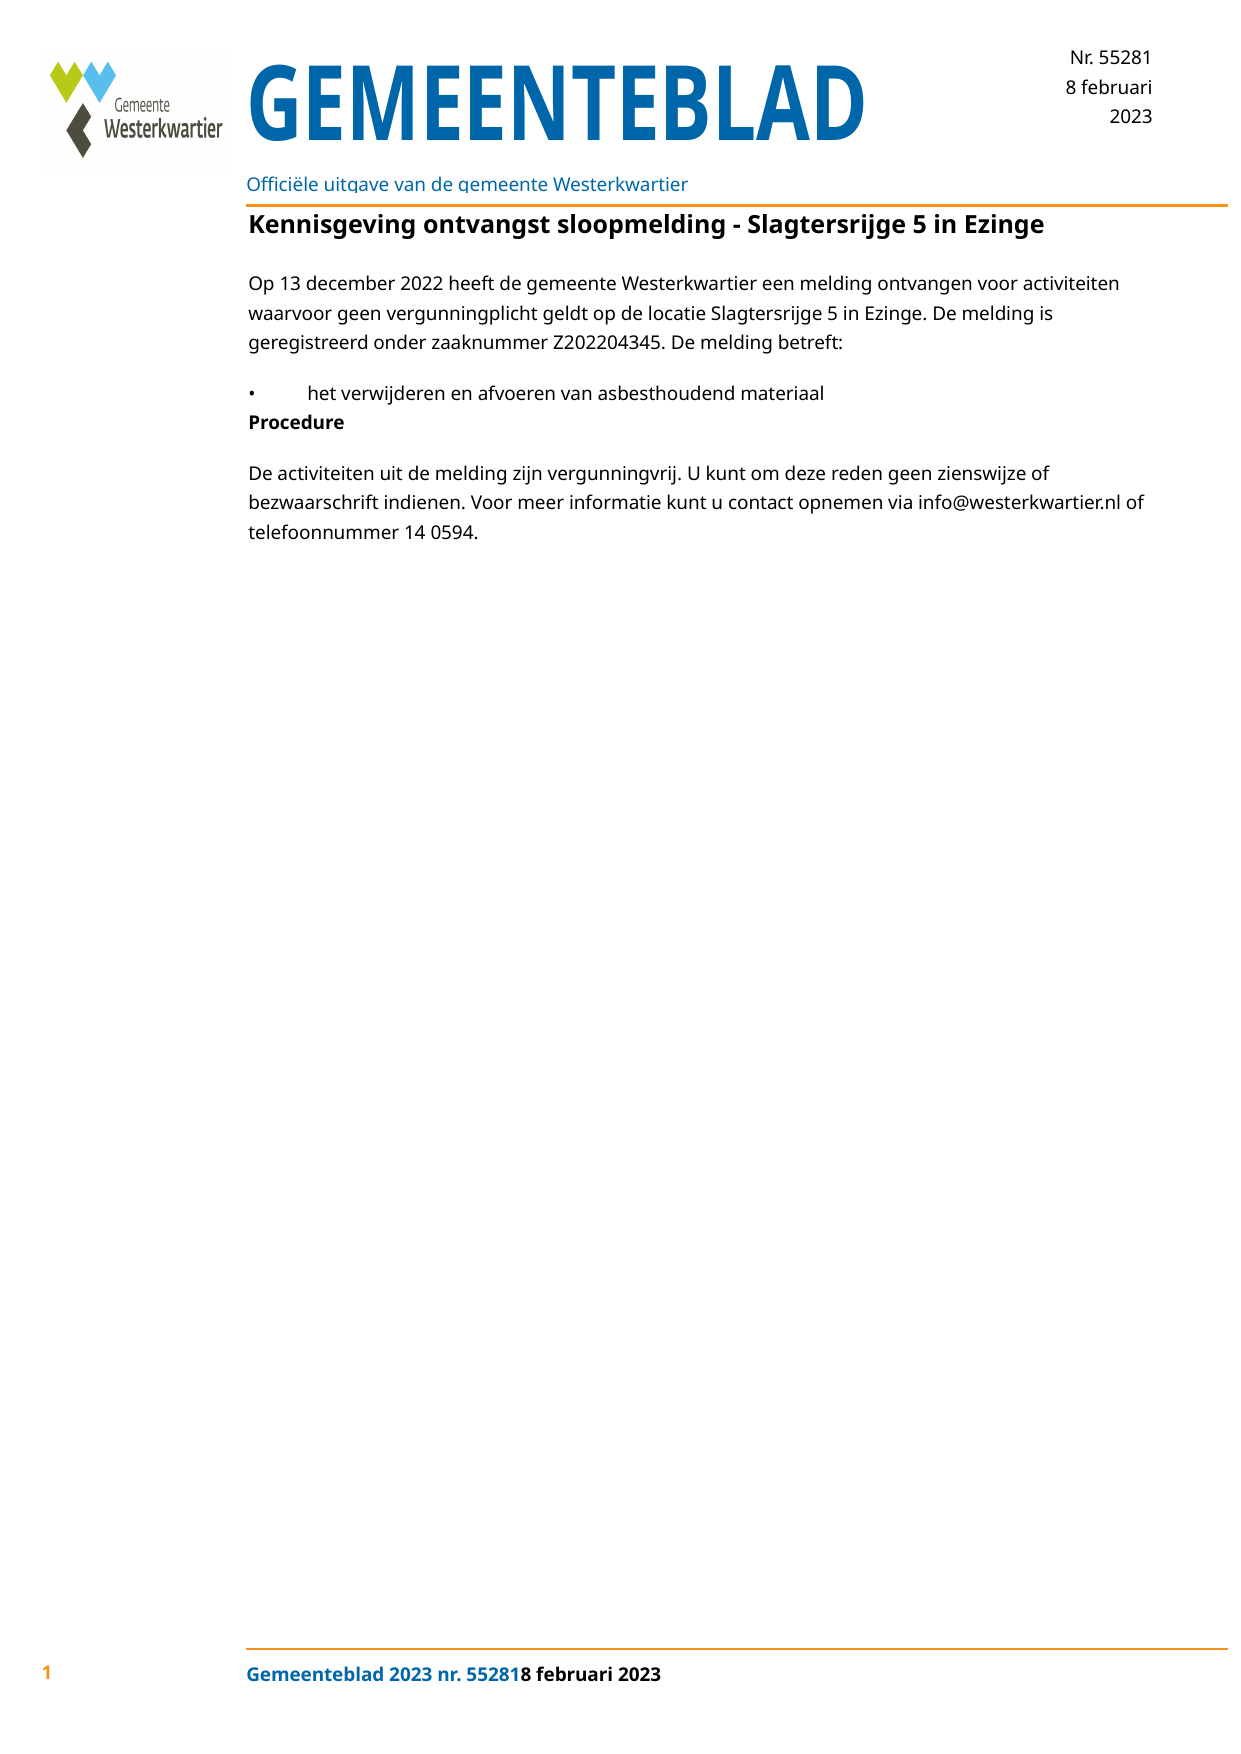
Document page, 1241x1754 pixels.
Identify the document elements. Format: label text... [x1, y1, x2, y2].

picture [41, 47, 231, 172]
text Kennisgeving ontvangst sloopmelding - Slagtersrijge 5 in Ezinge [248, 207, 1152, 241]
text Op 13 december 2022 heeft de gemeente Westerkwartier een melding ontvangen voor activiteiten waarvoor geen vergunningplicht geldt op de locatie Slagtersrijge 5 in Ezinge. De melding is geregistreerd onder zaaknummer Z202204345. De melding betreft: [248, 270, 1152, 355]
list het verwijderen en afvoeren van asbesthoudend materiaal [248, 380, 1152, 406]
text De activiteiten uit de melding zijn vergunningvrij. U kunt om deze reden geen zienswijze of bezwaarschrift indienen. Voor meer informatie kunt u contact opnemen via info@westerkwartier.nl of telefoonnummer 14 0594. [248, 460, 1152, 545]
text Procedure [248, 409, 1152, 435]
